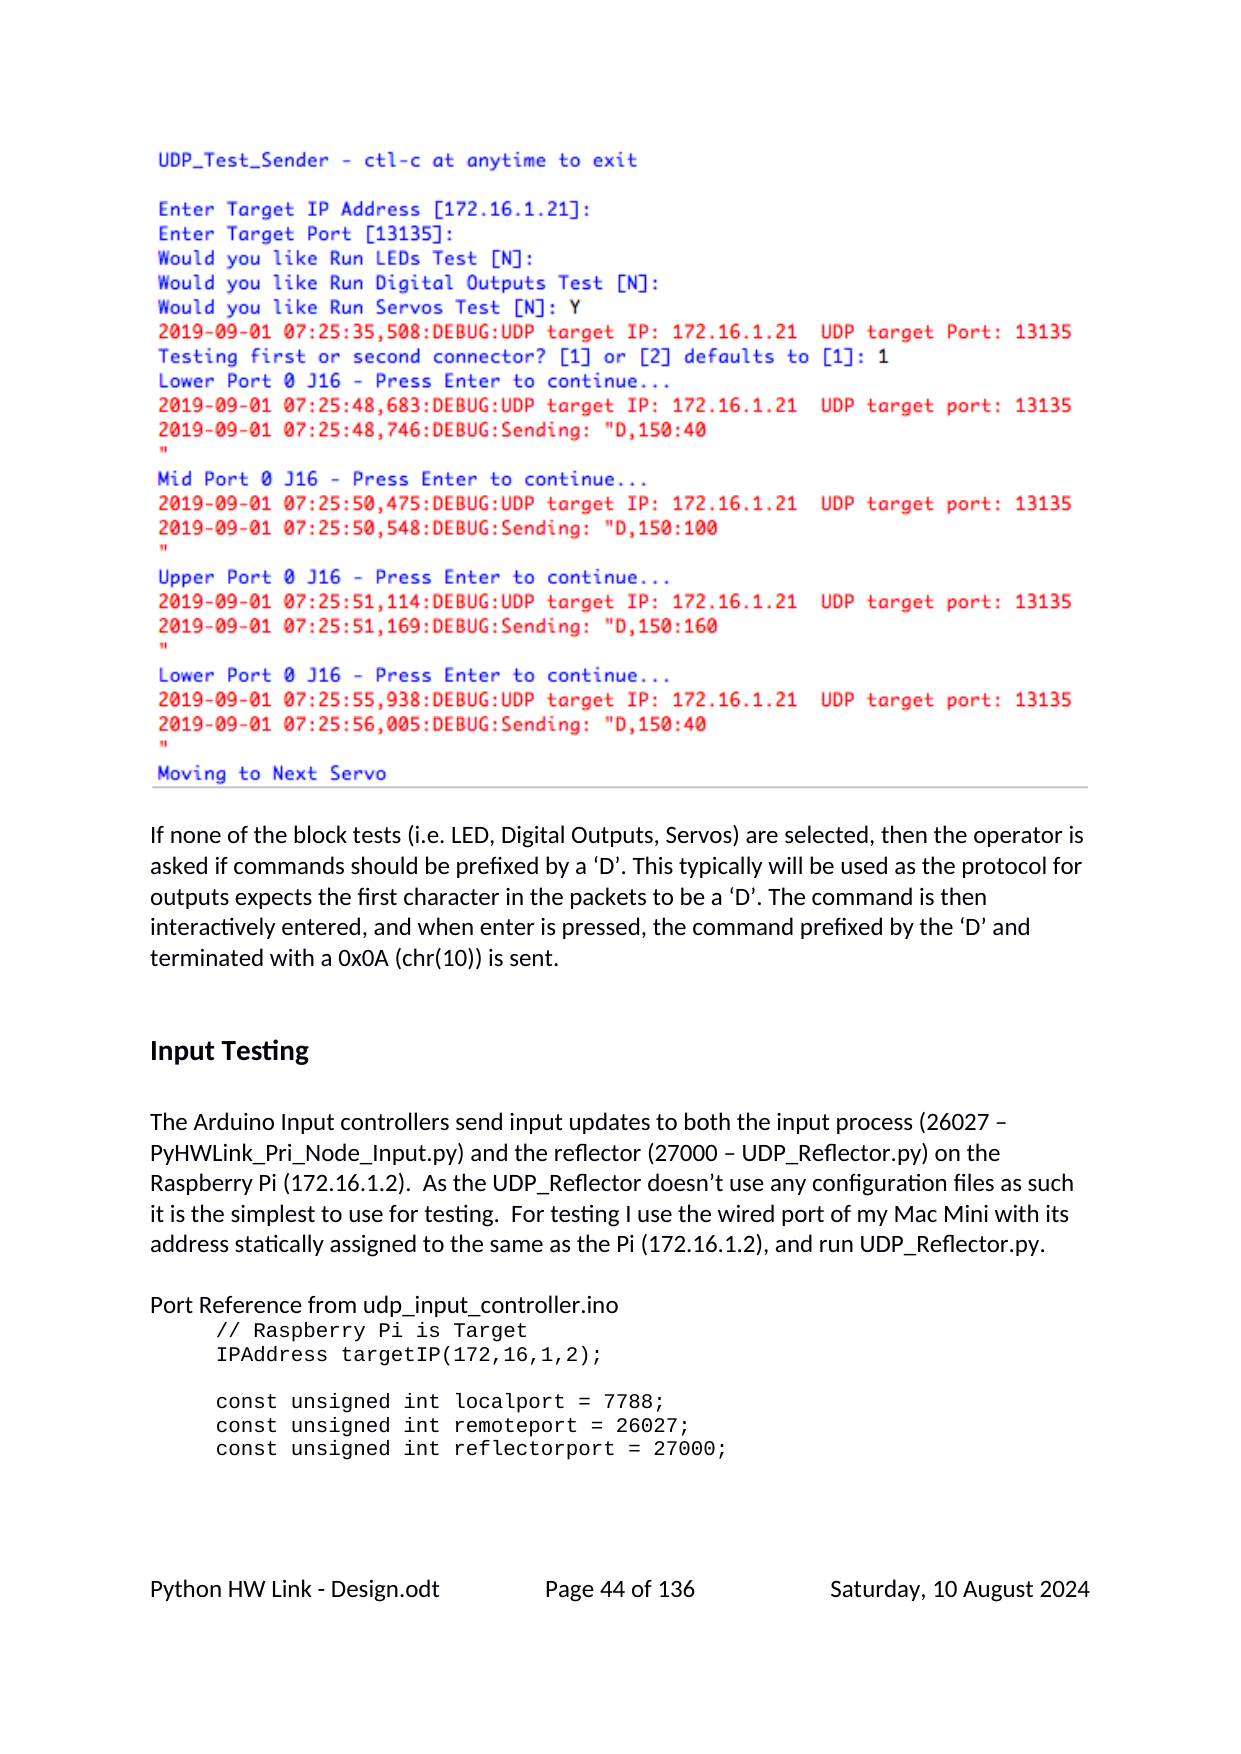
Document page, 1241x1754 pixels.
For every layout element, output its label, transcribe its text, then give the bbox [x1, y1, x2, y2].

subtitle Input Testing [150, 1032, 1090, 1068]
text const unsigned int remoteport = 26027; [216, 1415, 1090, 1438]
text Port Reference from udp_input_controller.ino [150, 1289, 1090, 1320]
picture [152, 150, 1088, 790]
text const unsigned int reflectorport = 27000; [216, 1438, 1090, 1462]
text // Raspberry Pi is Target [216, 1320, 1090, 1344]
text If none of the block tests (i.e. LED, Digital Outputs, Servos) are selected, then the operator is asked if commands should be prefixed by a ‘D’. This typically will be used as the protocol for outputs expects the first character in the packets to be a ‘D’. The command is then interactively entered, and when enter is pressed, the command prefixed by the ‘D’ and terminated with a 0x0A (chr(10)) is sent. [150, 820, 1090, 972]
text IPAddress targetIP(172,16,1,2); [216, 1344, 1090, 1367]
text const unsigned int localport = 7788; [216, 1391, 1090, 1415]
text The Arduino Input controllers send input updates to both the input process (26027 – PyHWLink_Pri_Node_Input.py) and the reflector (27000 – UDP_Reflector.py) on the Raspberry Pi (172.16.1.2). As the UDP_Reflector doesn’t use any configuration files as such it is the simplest to use for testing. For testing I use the wired port of my Mac Mini with its address statically assigned to the same as the Pi (172.16.1.2), and run UDP_Reflector.py. [150, 1106, 1090, 1259]
